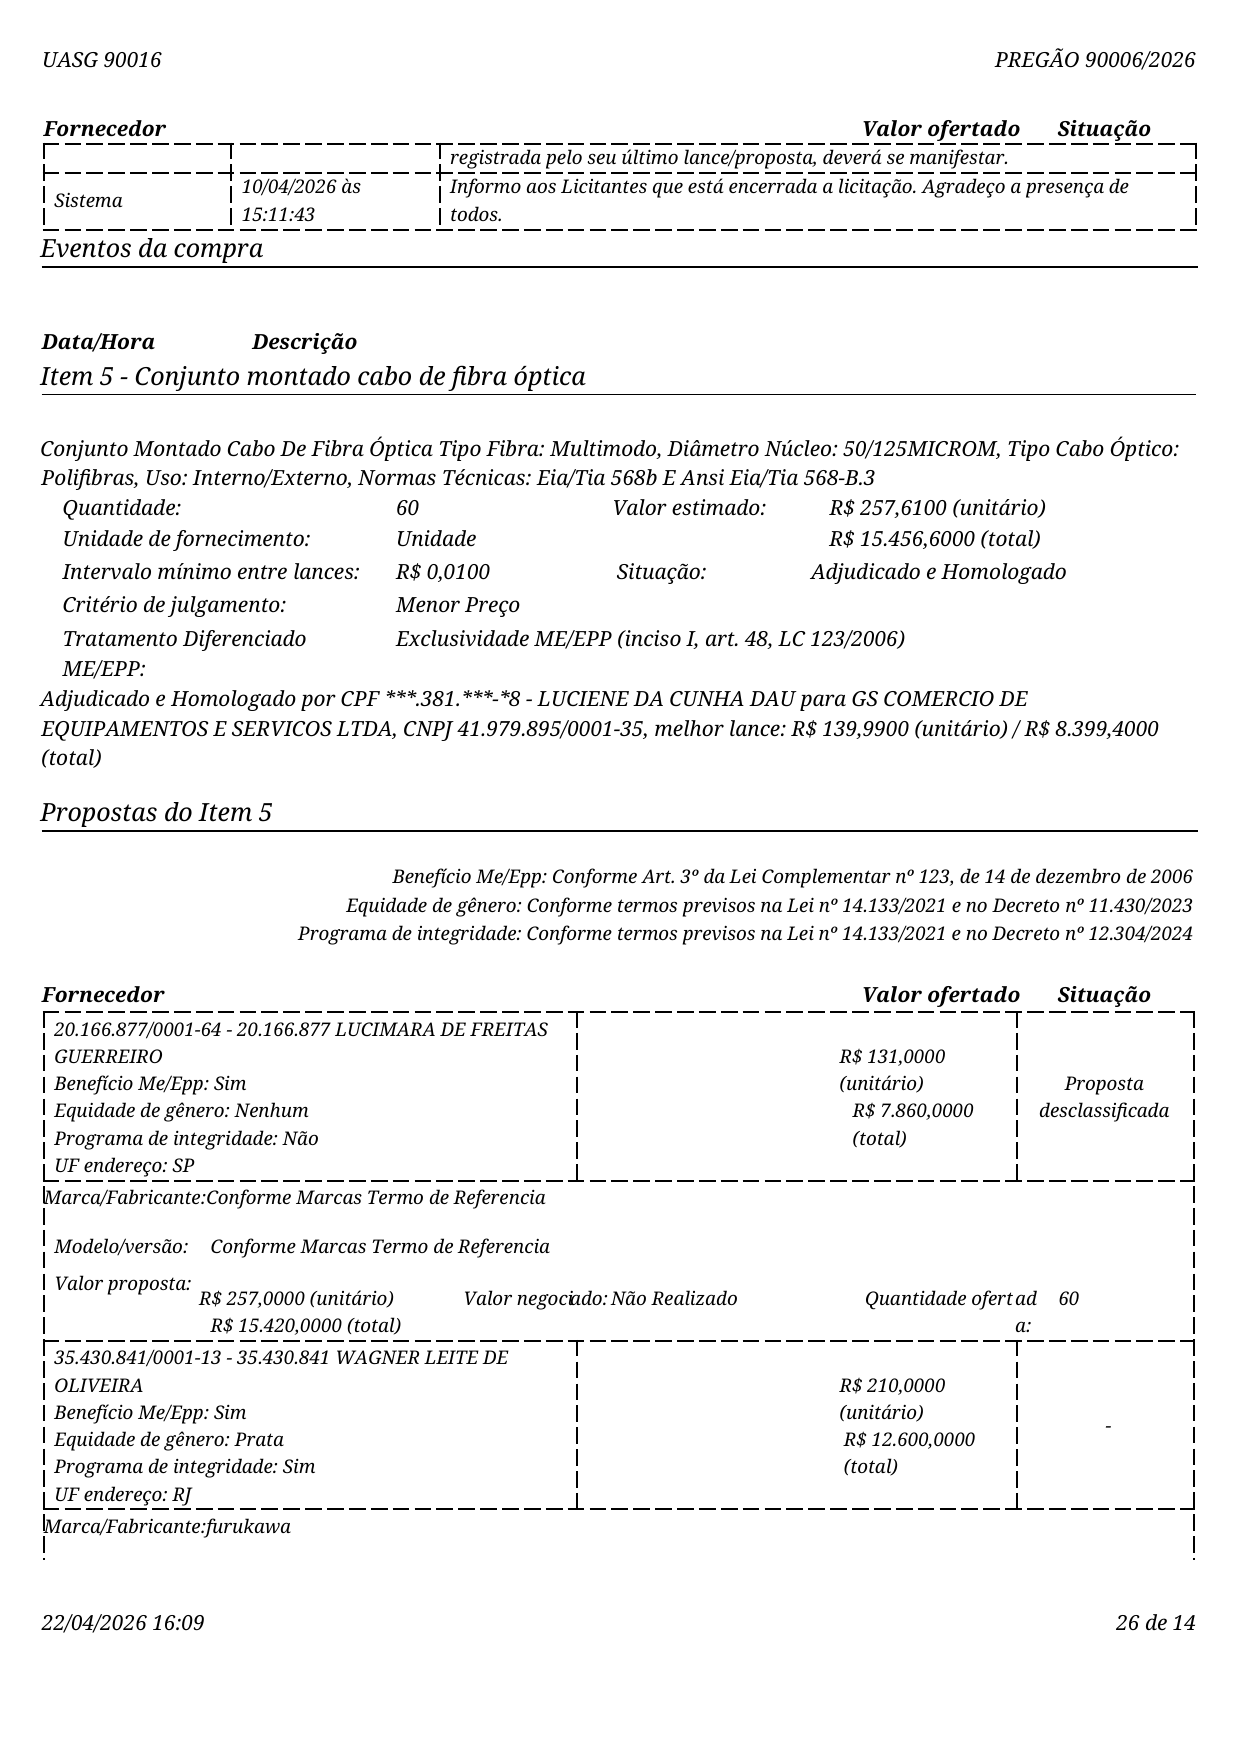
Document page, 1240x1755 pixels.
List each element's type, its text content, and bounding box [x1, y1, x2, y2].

table_cell [577, 1340, 839, 1508]
subtitle Fornecedor Valor ofertado Situação [42, 980, 1198, 1009]
table_cell [231, 143, 439, 172]
table_cell Marca/Fabricante: furukawa [44, 1508, 577, 1560]
subtitle Data/Hora Descrição [42, 327, 1198, 356]
table_cell [1017, 1508, 1101, 1560]
table_cell [839, 1508, 1017, 1560]
table_cell [44, 143, 231, 172]
table_cell Marca/Fabricante: Conforme Marcas Termo de Referencia [44, 1180, 577, 1231]
table_cell Intervalo mínimo entre lances: [63, 557, 396, 590]
table_cell [1017, 1180, 1194, 1231]
table_cell Tratamento Diferenciado ME/EPP: [63, 624, 396, 684]
text Benefício Me/Epp: Conforme Art. 3º da Lei Complementar nº 123, de 14 de dezembro de 2006 [42, 864, 1195, 889]
text Item 5 - Conjunto montado cabo de fibra óptica [40, 358, 1198, 392]
table_cell R$ 210,0000 (unitário) R$ 12.600,0000 (total) [839, 1340, 1017, 1508]
table_cell [577, 1231, 839, 1280]
table_cell ado: Não Realizado [577, 1280, 839, 1340]
table_cell Informo aos Licitantes que está encerrada a licitação. Agradeço a presença de todos. [440, 172, 1196, 228]
text Equidade de gênero: Conforme termos previsos na Lei nº 14.133/2021 e no Decreto nº 11.430/2023 [42, 892, 1195, 917]
table_header 20.166.877/0001-64 - 20.166.877 LUCIMARA DE FREITAS GUERREIRO Benefício Me/Epp: Sim Equidade de gênero: Nenhum Programa de integridade: Não UF endereço: SP [44, 1011, 577, 1179]
table_cell Unidade de fornecimento: [63, 524, 396, 557]
table_header R$ 131,0000 (unitário) R$ 7.860,0000 (total) [839, 1011, 1017, 1179]
table_cell Exclusividade ME/EPP (inciso I, art. 48, LC 123/2006) [396, 624, 1069, 684]
table_cell Sistema [44, 172, 231, 228]
table_cell ada: [1017, 1280, 1048, 1340]
table_header Proposta desclassificada [1017, 1011, 1194, 1179]
table_cell Critério de julgamento: [63, 590, 396, 624]
table_cell 10/04/2026 às 15:11:43 [231, 172, 439, 228]
table_cell [1017, 1340, 1101, 1508]
table_cell Unidade R$ 15.456,6000 (total) [396, 524, 1069, 557]
table_cell [839, 1231, 1017, 1280]
table_header [577, 1011, 839, 1179]
text Programa de integridade: Conforme termos previsos na Lei nº 14.133/2021 e no Decreto nº 12.304/2024 [42, 920, 1195, 945]
table_cell [1017, 1231, 1194, 1280]
text Conjunto Montado Cabo De Fibra Óptica Tipo Fibra: Multimodo, Diâmetro Núcleo: 50/125MICROM, Tipo Cabo Óptico: Polifibras, Uso: Interno/Externo, Normas Técnicas: Eia/Tia 568b E Ansi Eia/Tia 568-B.3 [40, 434, 1198, 492]
table_header 60 Valor estimado: R$ 257,6100 (unitário) [396, 494, 1069, 524]
table_cell R$ 0,0100 Situação: Adjudicado e Homologado [396, 557, 1069, 590]
table_header Quantidade: [63, 494, 396, 524]
table_cell - [1101, 1340, 1194, 1508]
table_cell Quantidade ofert [839, 1280, 1017, 1340]
table_cell R$ 257,0000 (unitário) Valor negoci R$ 15.420,0000 (total) [199, 1280, 577, 1340]
table_cell registrada pelo seu último lance/proposta, deverá se manifestar. [440, 143, 1196, 172]
text Propostas do Item 5 [40, 795, 1198, 829]
table_cell [577, 1508, 839, 1560]
table_cell Modelo/versão: Valor proposta: [44, 1231, 199, 1340]
text Adjudicado e Homologado por CPF ***.381.***-*8 - LUCIENE DA CUNHA DAU para GS COMERCIO DE EQUIPAMENTOS E SERVICOS LTDA, CNPJ 41.979.895/0001-35, melhor lance: R$ 139,9900 (unitário) / R$ 8.399,4000 (total) [40, 684, 1198, 772]
table_cell [839, 1180, 1017, 1231]
text Eventos da compra [40, 231, 1198, 264]
table_cell Conforme Marcas Termo de Referencia [199, 1231, 577, 1280]
table_cell 35.430.841/0001-13 - 35.430.841 WAGNER LEITE DE OLIVEIRA Benefício Me/Epp: Sim Equidade de gênero: Prata Programa de integridade: Sim UF endereço: RJ [44, 1340, 577, 1508]
table_cell Menor Preço [396, 590, 1069, 624]
table_cell [577, 1180, 839, 1231]
table_cell [1101, 1508, 1194, 1560]
table_cell 60 [1048, 1280, 1194, 1340]
